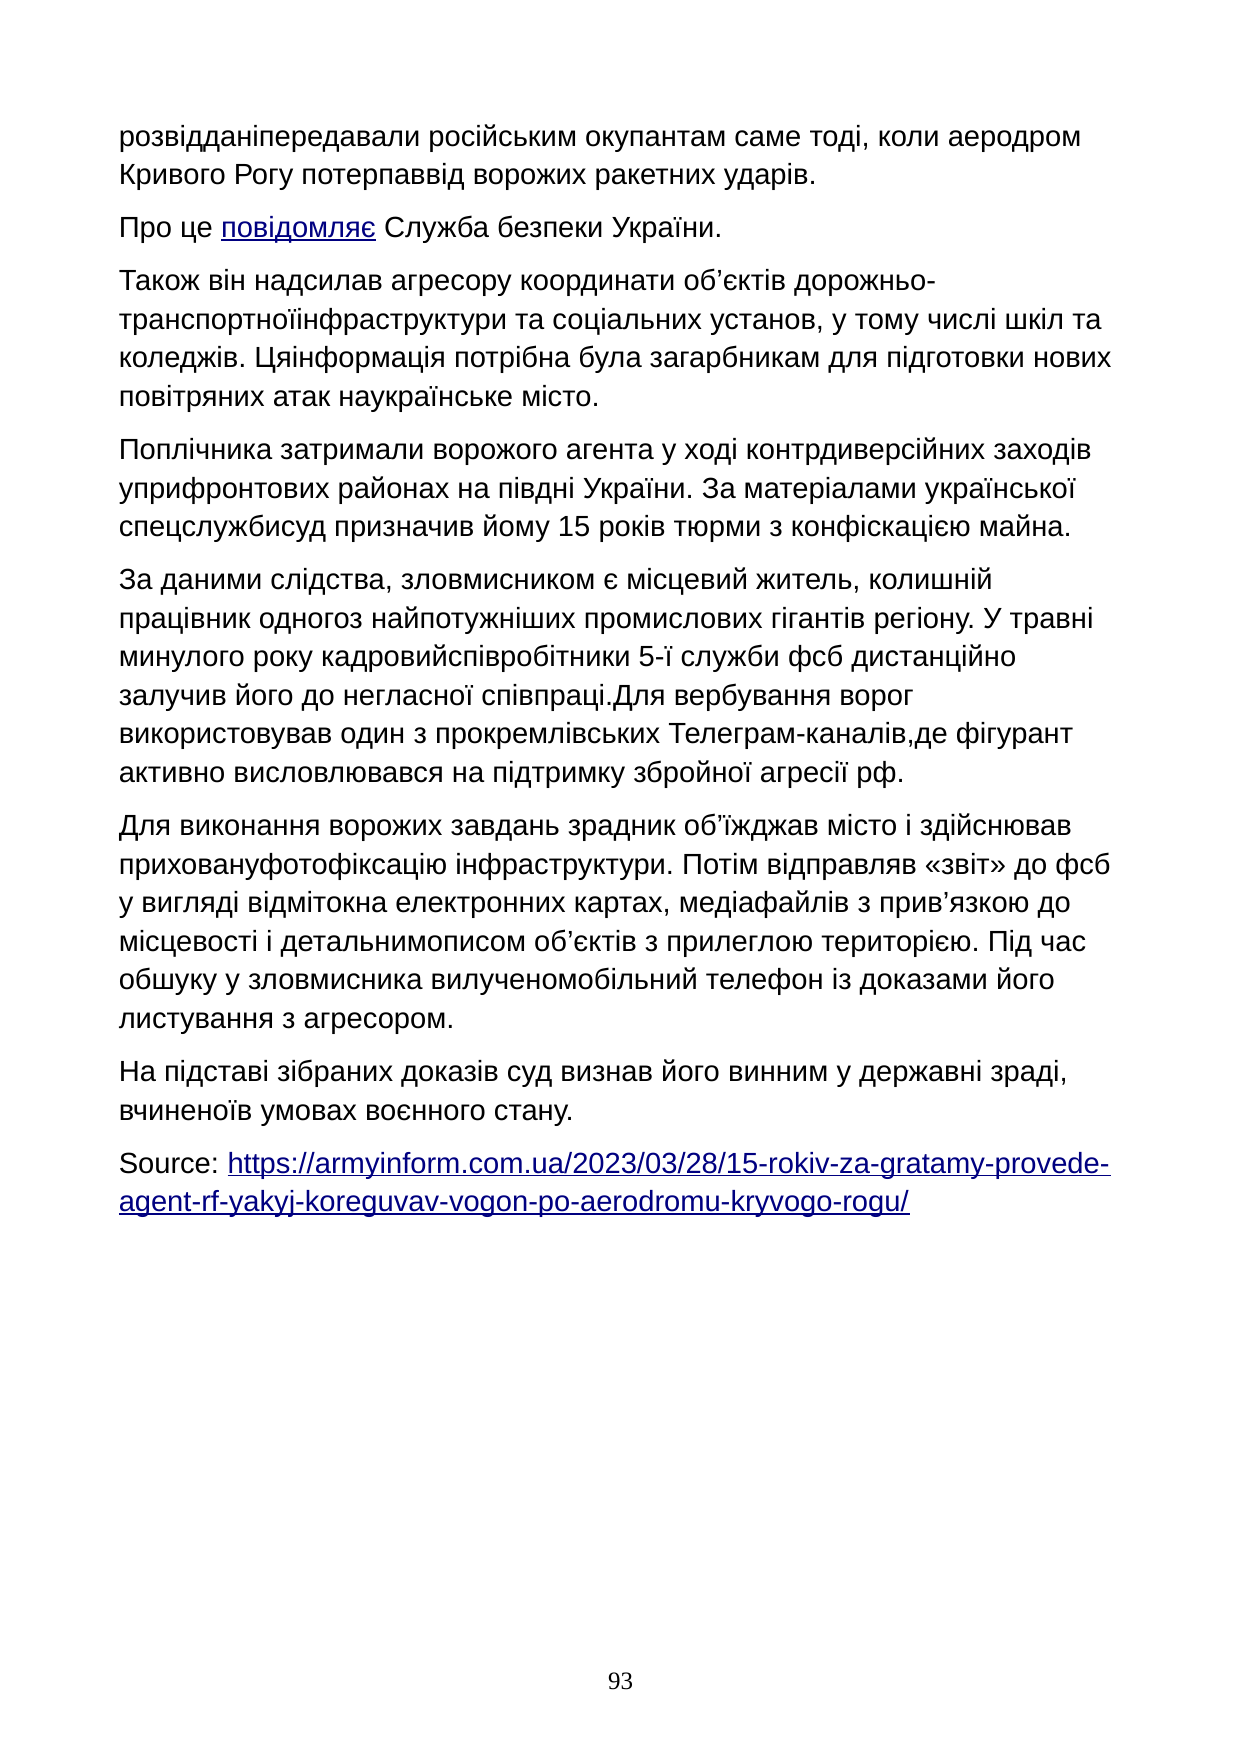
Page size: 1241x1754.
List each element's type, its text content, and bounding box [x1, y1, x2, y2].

text За даними слідства, зловмисником є місцевий житель, колишній працівник одногоз найпотужніших промислових гігантів регіону. У травні минулого року кадровийспівробітники 5-ї служби фсб дистанційно залучив його до негласної співпраці.Для вербування ворог використовував один з прокремлівських Телеграм-каналів,де фігурант активно висловлювався на підтримку збройної агресії рф. [118, 562, 1122, 788]
text Про це повідомляє Служба безпеки України. [118, 210, 1122, 244]
text Також він надсилав агресору координати об’єктів дорожньо-транспортноїінфраструктури та соціальних установ, у тому числі шкіл та коледжів. Цяінформація потрібна була загарбникам для підготовки нових повітряних атак наукраїнське місто. [118, 263, 1122, 412]
text Source: https://armyinform.com.ua/2023/03/28/15-rokiv-za-gratamy-provede-agent-rf-yakyj-koreguvav-vogon-po-aerodromu-kryvogo-rogu/ [118, 1146, 1122, 1218]
text На підставі зібраних доказів суд визнав його винним у державні зраді, вчиненоїв умовах воєнного стану. [118, 1054, 1122, 1126]
text Для виконання ворожих завдань зрадник об’їжджав місто і здійснював приховануфотофіксацію інфраструктури. Потім відправляв «звіт» до фсб у вигляді відмітокна електронних картах, медіафайлів з прив’язкою до місцевості і детальнимописом об’єктів з прилеглою територією. Під час обшуку у зловмисника вилученомобільний телефон із доказами його листування з агресором. [118, 808, 1122, 1034]
text розвідданіпередавали російським окупантам саме тоді, коли аеродром Кривого Рогу потерпаввід ворожих ракетних ударів. [118, 118, 1122, 191]
text Поплічника затримали ворожого агента у ході контрдиверсійних заходів уприфронтових районах на півдні України. За матеріалами української спецслужбисуд призначив йому 15 років тюрми з конфіскацією майна. [118, 432, 1122, 543]
